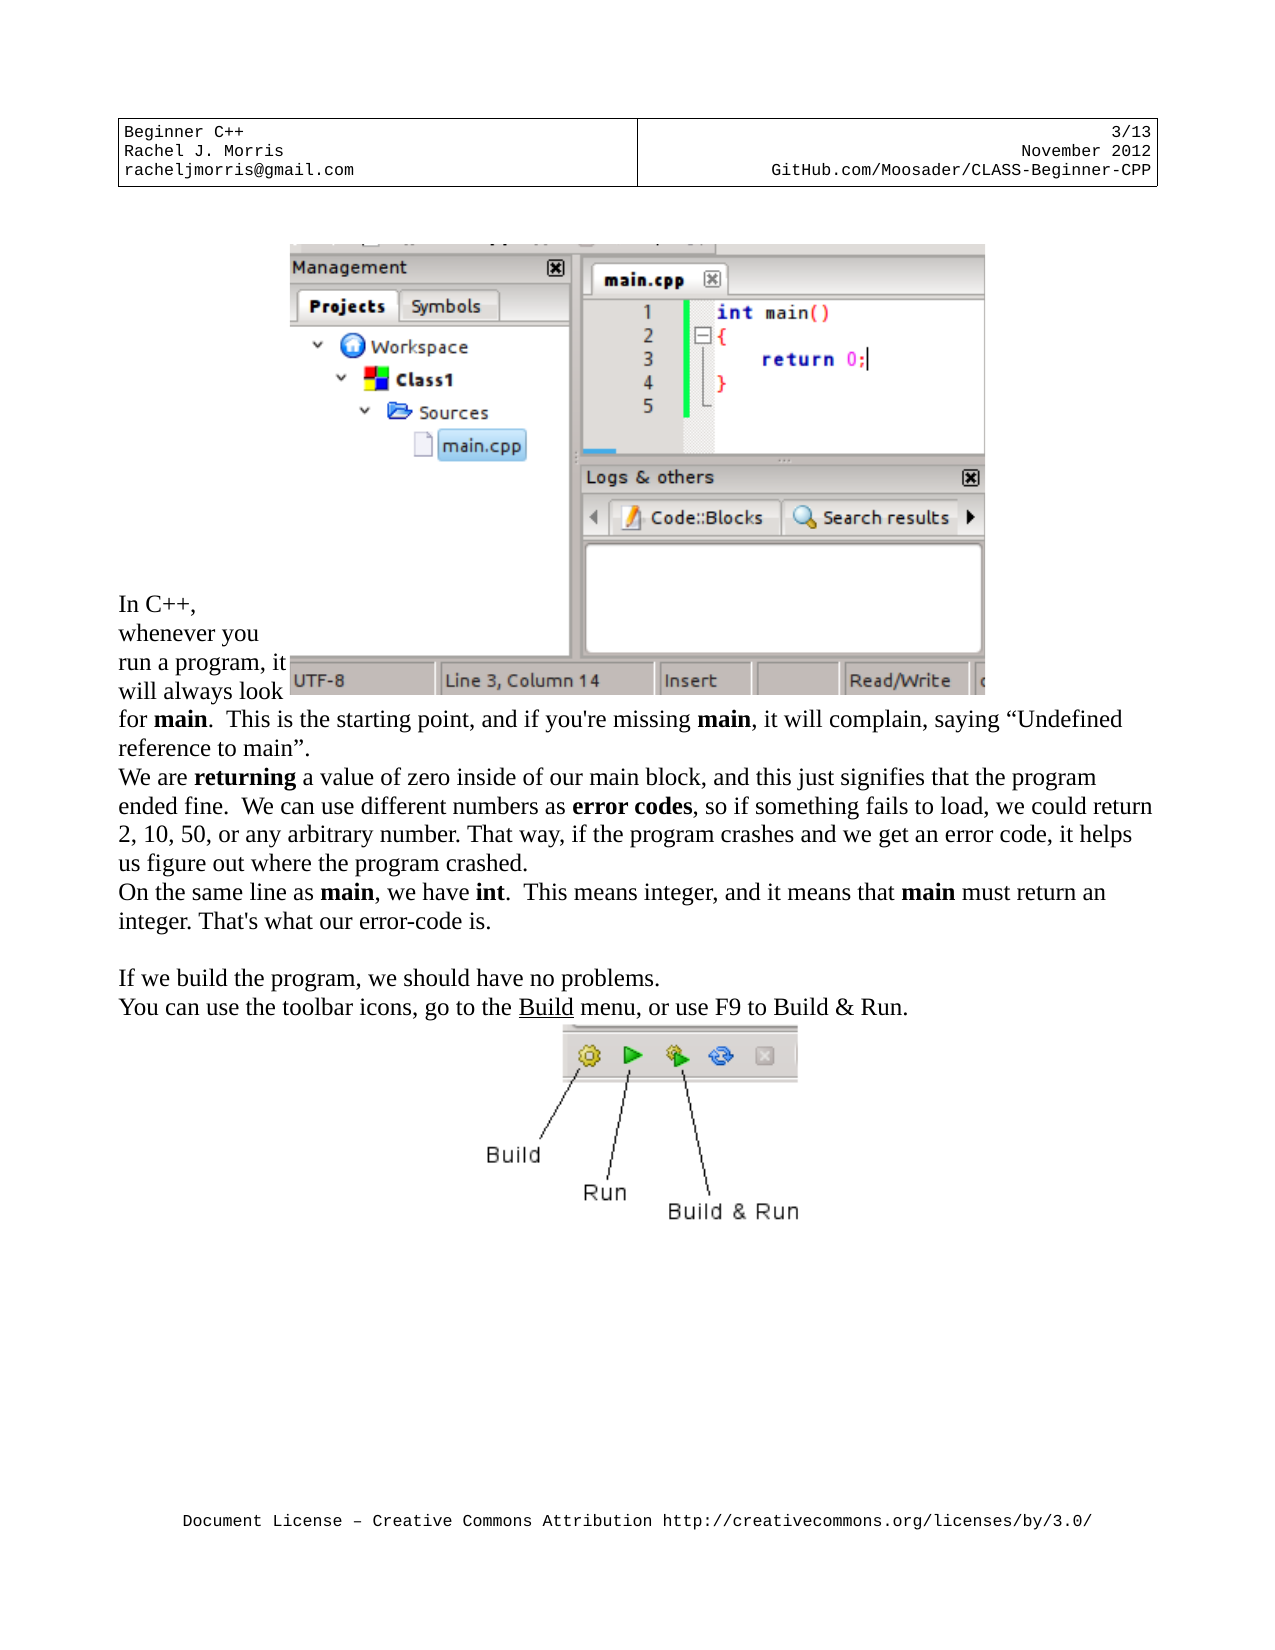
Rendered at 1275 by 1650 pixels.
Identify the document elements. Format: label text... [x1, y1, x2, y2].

text We are returning a value of zero inside of our main block, and this just signifies that the program ended fine. We can use different numbers as error codes, so if something fails to load, we could return 2, 10, 50, or any arbitrary number. That way, if the program crashes and we get an error code, it helps us figure out where the program crashed. [118, 762, 1157, 877]
text In C++, whenever you run a program, it will always look for main. This is the starting point, and if you're missing main, it will complain, saying “Undefined reference to main”. [118, 589, 1157, 762]
text If we build the program, we should have no problems. [118, 963, 1157, 992]
text You can use the toolbar icons, go to the Build menu, or use F9 to Build & Run. [118, 992, 1157, 1021]
picture [289, 244, 986, 695]
text On the same line as main, we have int. This means integer, and it means that main must return an integer. That's what our error-code is. [118, 877, 1157, 934]
picture [466, 1020, 809, 1232]
